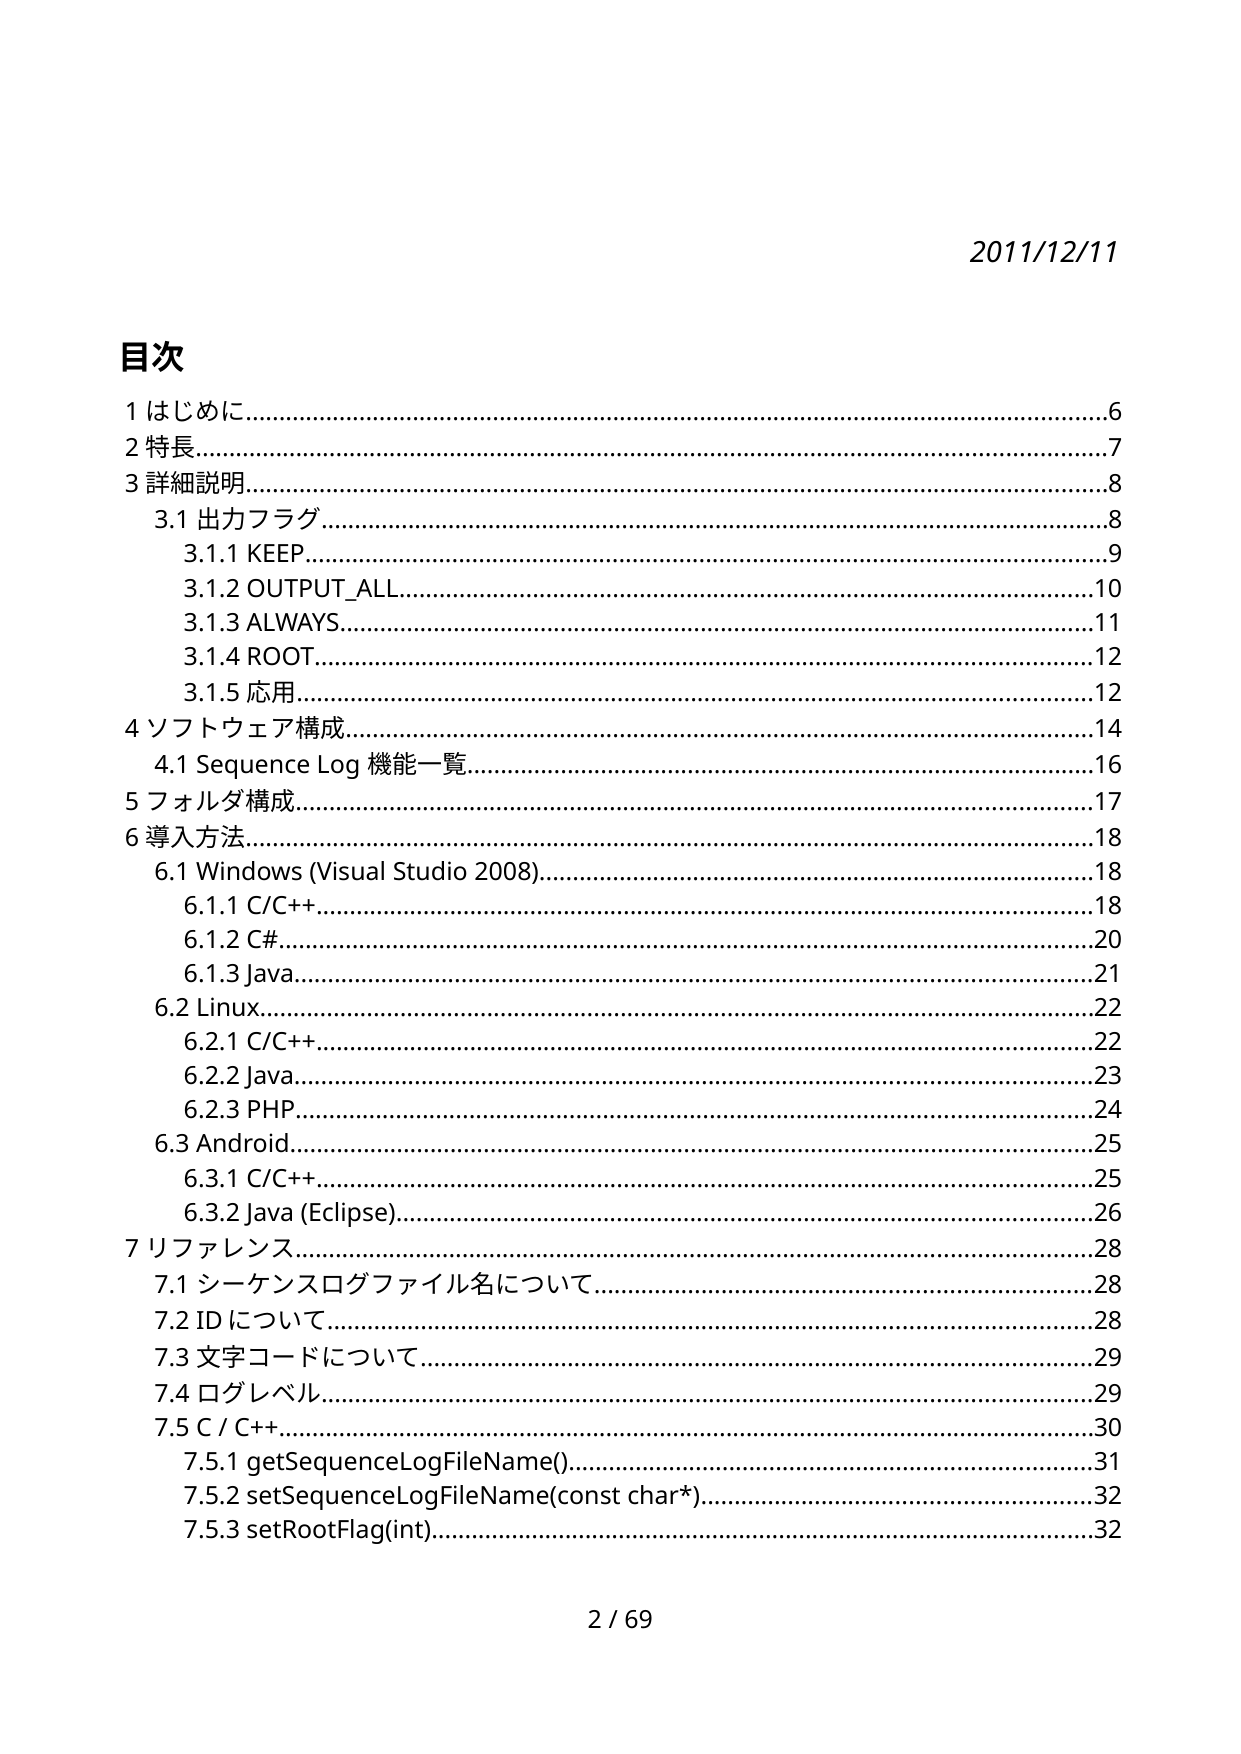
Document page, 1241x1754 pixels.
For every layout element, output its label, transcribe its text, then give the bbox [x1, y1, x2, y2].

text 4 ソフトウェア構成 14 [118, 709, 1122, 745]
text 6.3.1 C/C++ 25 [177, 1160, 1122, 1194]
text 6.3.2 Java (Eclipse) 26 [177, 1194, 1122, 1228]
text 7.5.3 setRootFlag(int) 32 [177, 1512, 1122, 1546]
text 7.5.1 getSequenceLogFileName() 31 [177, 1444, 1122, 1478]
text 5 フォルダ構成 17 [118, 781, 1122, 817]
text 3.1.3 ALWAYS 11 [177, 604, 1122, 638]
text 2011/12/11 [118, 232, 1122, 271]
text 6.1.2 C# 20 [177, 922, 1122, 956]
text 3.1 出力フラグ 8 [148, 500, 1122, 536]
text 6.3 Android 25 [148, 1126, 1122, 1160]
text 2 特長 7 [118, 427, 1122, 464]
text 7.4 ログレベル 29 [148, 1373, 1122, 1409]
text 6.1.1 C/C++ 18 [177, 888, 1122, 922]
text 7.3 文字コードについて 29 [148, 1337, 1122, 1373]
text 6.1 Windows (Visual Studio 2008) 18 [148, 854, 1122, 888]
text 3.1.4 ROOT 12 [177, 638, 1122, 672]
text 4.1 Sequence Log 機能一覧 16 [148, 745, 1122, 781]
subtitle 目次 [118, 330, 1122, 379]
text 7.5.2 setSequenceLogFileName(const char*) 32 [177, 1478, 1122, 1512]
text 6.2.2 Java 23 [177, 1058, 1122, 1092]
text 3.1.2 OUTPUT_ALL 10 [177, 570, 1122, 604]
text 1 はじめに 6 [118, 391, 1122, 427]
text 6 導入方法 18 [118, 817, 1122, 854]
text 7.1 シーケンスログファイル名について 28 [148, 1264, 1122, 1301]
text 6.1.3 Java 21 [177, 956, 1122, 990]
text 6.2.3 PHP 24 [177, 1092, 1122, 1126]
text 7 リファレンス 28 [118, 1228, 1122, 1264]
text 3.1.1 KEEP 9 [177, 536, 1122, 570]
text 3.1.5 応用 12 [177, 672, 1122, 709]
text 6.2 Linux 22 [148, 990, 1122, 1024]
text 6.2.1 C/C++ 22 [177, 1024, 1122, 1058]
text 7.2 IDについて 28 [148, 1301, 1122, 1337]
text 7.5 C / C++ 30 [148, 1409, 1122, 1444]
text 3 詳細説明 8 [118, 464, 1122, 500]
